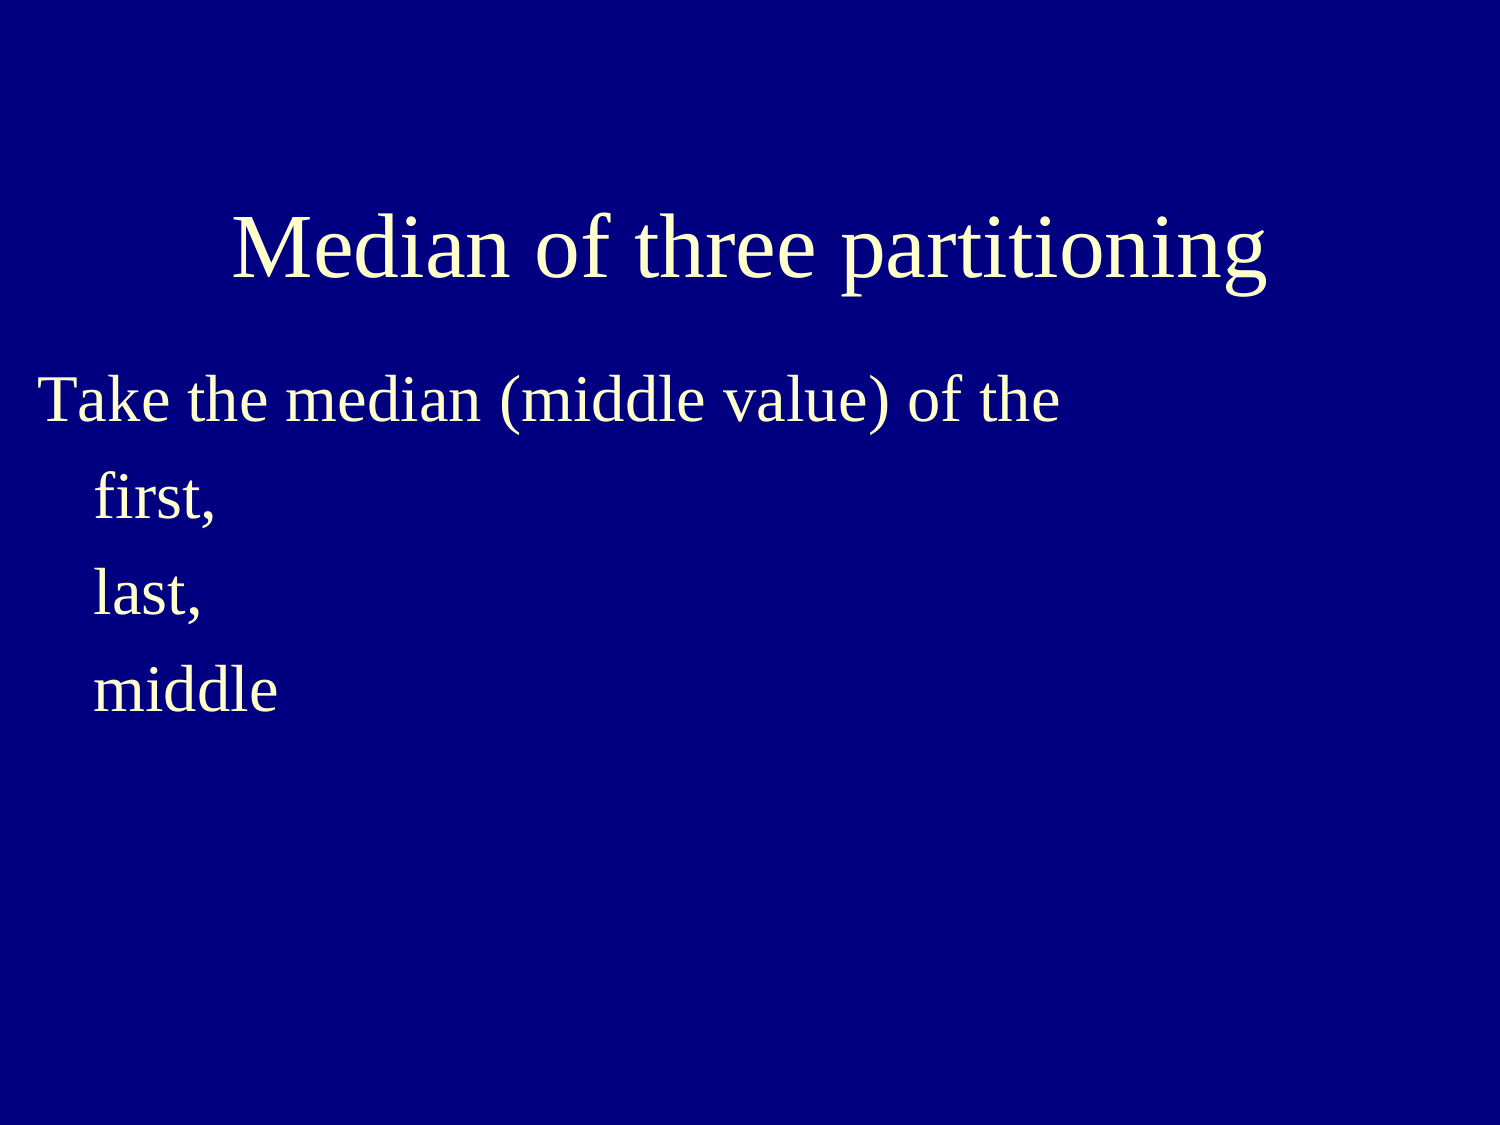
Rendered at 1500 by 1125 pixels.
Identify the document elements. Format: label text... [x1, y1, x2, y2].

list Take the median (middle value) of the first, last, middle [22, 347, 1482, 1026]
title Median of three partitioning [22, 145, 1480, 336]
